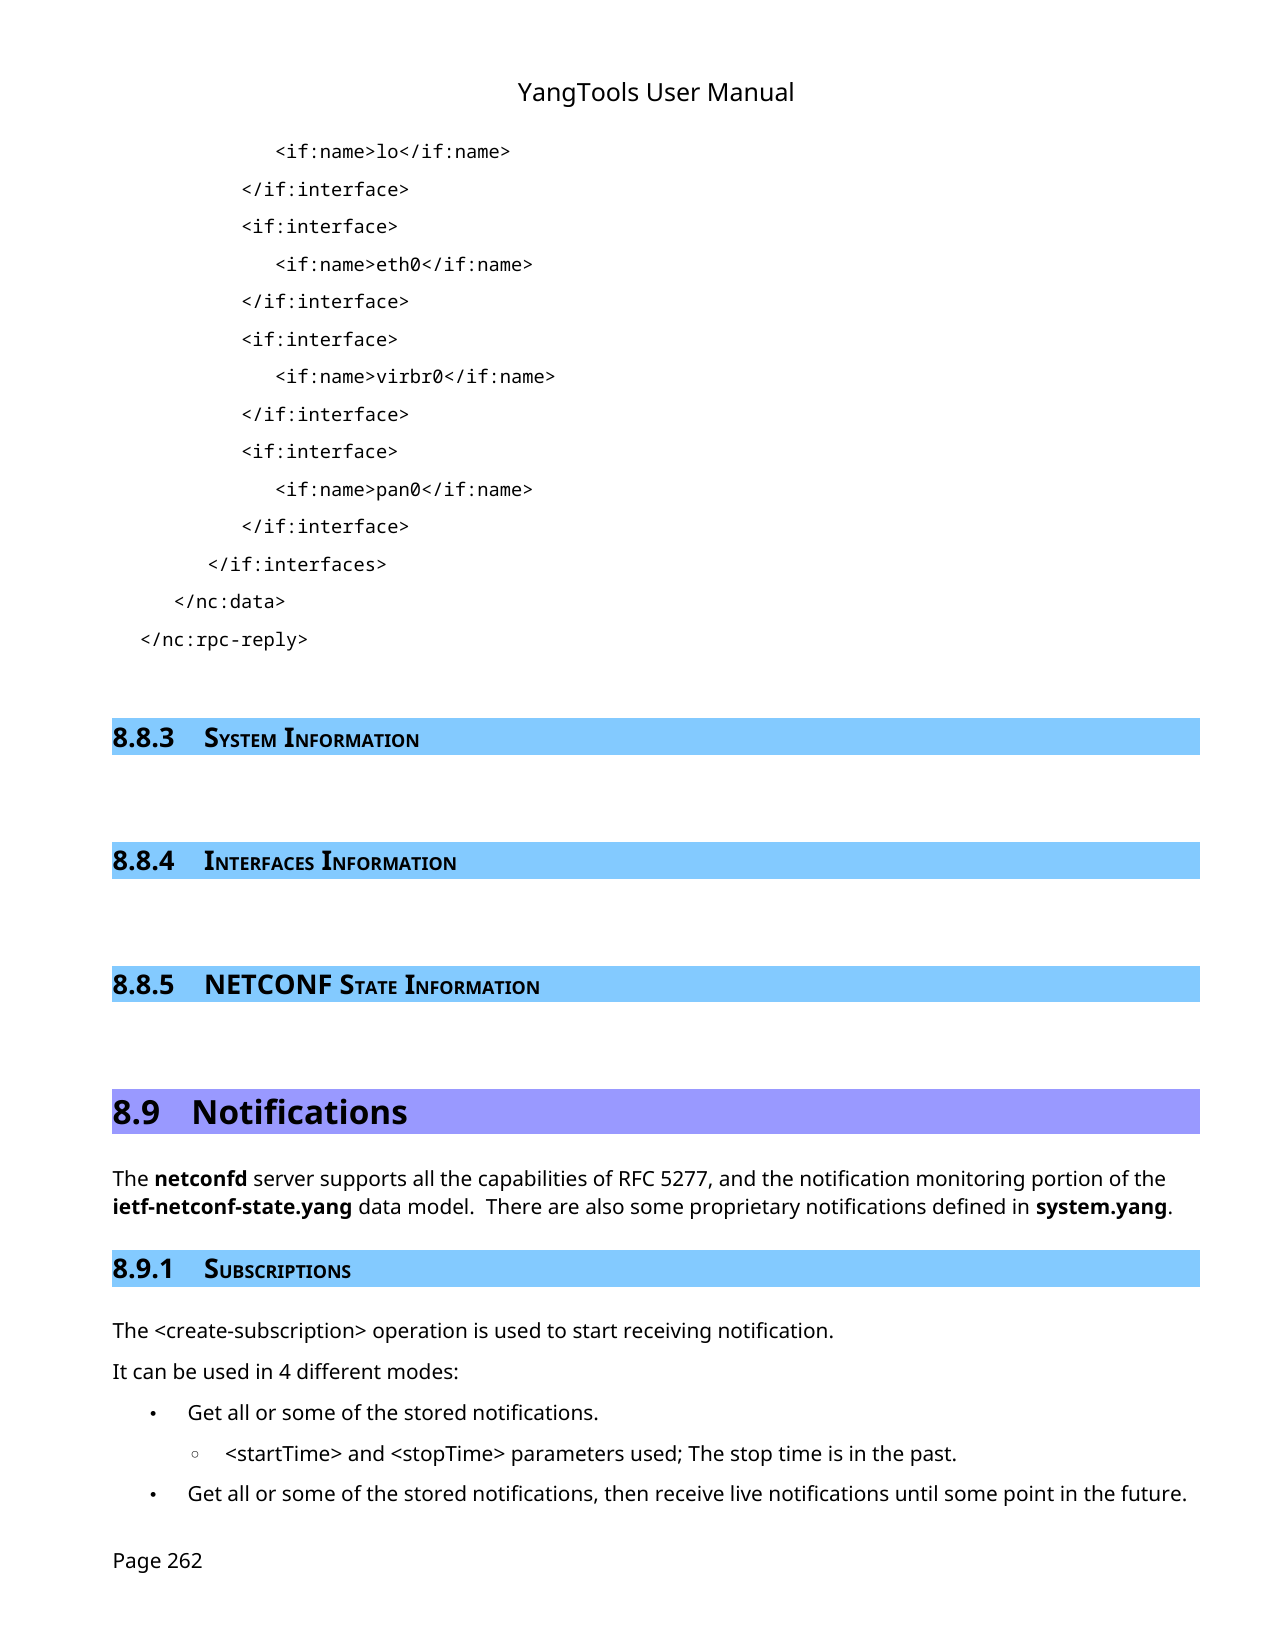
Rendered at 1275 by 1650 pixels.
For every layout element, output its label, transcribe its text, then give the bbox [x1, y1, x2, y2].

subtitle Notifications [112, 1089, 1200, 1134]
text <if:name>pan0</if:name> [139, 476, 1200, 502]
list <startTime> and <stopTime> parameters used; The stop time is in the past. [187, 1439, 1200, 1467]
text </nc:rpc-reply> [139, 626, 1200, 652]
text It can be used in 4 different modes: [112, 1357, 1200, 1385]
text <if:interface> [139, 213, 1200, 239]
text </if:interfaces> [139, 551, 1200, 577]
text <if:name>eth0</if:name> [139, 251, 1200, 277]
text The <create-subscription> operation is used to start receiving notification. [112, 1316, 1200, 1344]
text </if:interface> [139, 176, 1200, 202]
text </if:interface> [139, 401, 1200, 427]
text The netconfd server supports all the capabilities of RFC 5277, and the notification monitoring portion of the ietf-netconf-state.yang data model. There are also some proprietary notifications defined in system.yang. [112, 1164, 1200, 1221]
list Get all or some of the stored notifications. [150, 1398, 1200, 1426]
text </nc:data> [139, 588, 1200, 614]
subtitle Subscriptions [112, 1250, 1200, 1287]
text </if:interface> [139, 288, 1200, 314]
list Get all or some of the stored notifications, then receive live notifications until some point in the future. [150, 1479, 1200, 1508]
subtitle NETCONF State Information [112, 966, 1200, 1002]
text <if:interface> [139, 438, 1200, 464]
subtitle System Information [112, 718, 1200, 755]
text <if:name>virbr0</if:name> [139, 363, 1200, 389]
text </if:interface> [139, 513, 1200, 539]
text <if:name>lo</if:name> [139, 138, 1200, 164]
text <if:interface> [139, 326, 1200, 352]
subtitle Interfaces Information [112, 842, 1200, 879]
